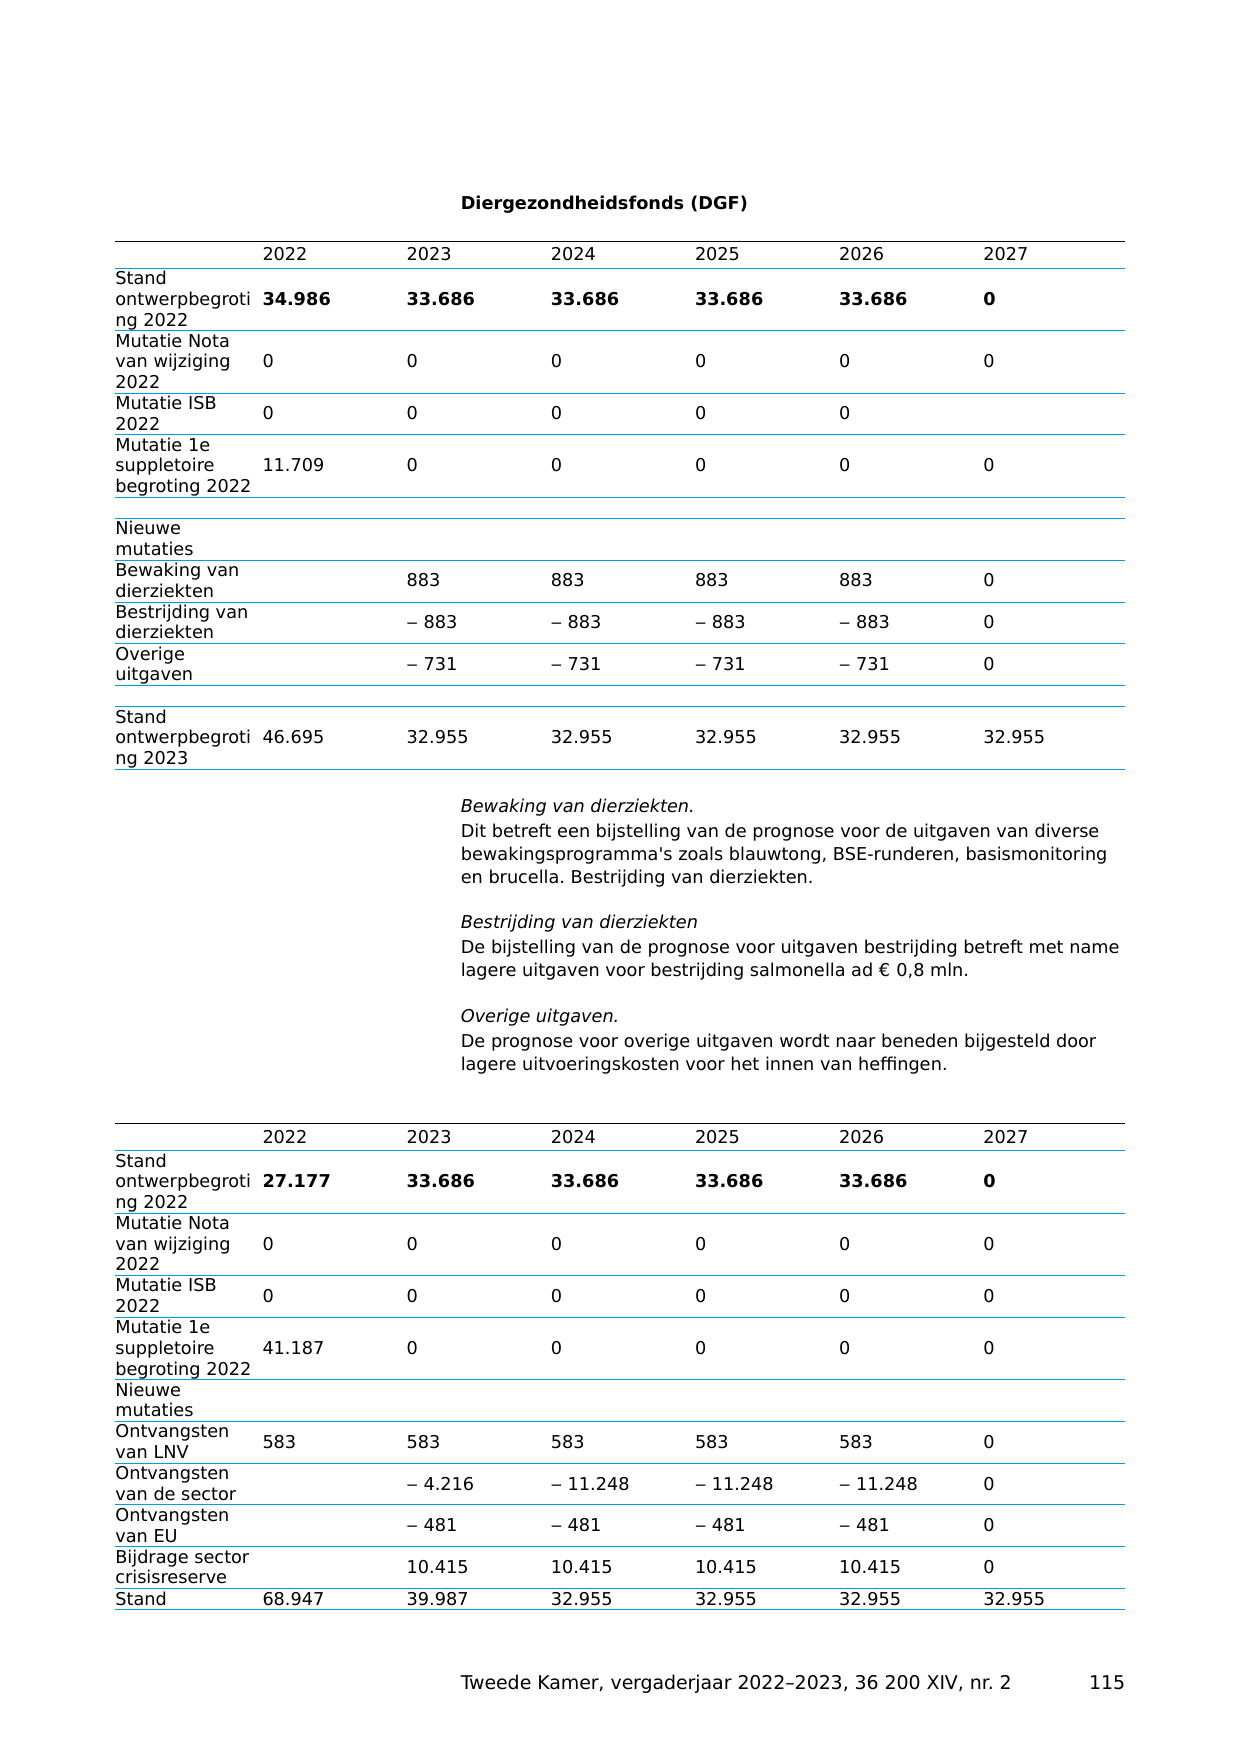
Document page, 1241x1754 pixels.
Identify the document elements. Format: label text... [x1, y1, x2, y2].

table_cell 2025 [692, 242, 836, 268]
table_cell [259, 603, 403, 643]
table_cell [115, 242, 259, 268]
table_cell 10.415 [548, 1547, 692, 1588]
table_cell 0 [404, 435, 548, 497]
table_cell Bijdrage sector crisisreserve [115, 1547, 259, 1588]
table_cell 27.177 [259, 1151, 403, 1212]
table_cell [836, 686, 980, 706]
table_cell ‒ 481 [692, 1505, 836, 1546]
table_cell [259, 644, 403, 685]
text Dit betreft een bijstelling van de prognose voor de uitgaven van diverse bewakingsprogramma's zoals blauwtong, BSE-runderen, basismonitoring en brucella. Bestrijding van dierziekten. [461, 819, 1125, 888]
table_cell 0 [980, 1505, 1125, 1546]
table_cell 0 [836, 1276, 980, 1317]
table_cell 32.955 [980, 1589, 1125, 1609]
table_cell 10.415 [404, 1547, 548, 1588]
table_cell [259, 519, 403, 559]
table_cell [259, 561, 403, 601]
table_cell [980, 686, 1125, 706]
table_cell 32.955 [836, 707, 980, 768]
table_cell 0 [404, 331, 548, 392]
table_cell 2027 [980, 1124, 1125, 1150]
table_cell 0 [259, 1276, 403, 1317]
table_cell 33.686 [836, 1151, 980, 1212]
table_cell Mutatie 1e suppletoire begroting 2022 [115, 435, 259, 497]
table_cell [404, 1380, 548, 1421]
table_cell Mutatie ISB 2022 [115, 1276, 259, 1317]
table_cell 0 [404, 394, 548, 434]
table_cell 2026 [836, 1124, 980, 1150]
table_cell Nieuwe mutaties [115, 1380, 259, 1421]
table_cell ‒ 11.248 [836, 1464, 980, 1504]
table_cell ‒ 883 [692, 603, 836, 643]
table_cell 11.709 [259, 435, 403, 497]
table_cell 883 [836, 561, 980, 601]
table_cell 583 [404, 1422, 548, 1463]
table_cell 2027 [980, 242, 1125, 268]
table_cell [548, 498, 692, 518]
table_cell 0 [692, 435, 836, 497]
table_cell 10.415 [836, 1547, 980, 1588]
table_cell [980, 1380, 1125, 1421]
table_cell 0 [836, 435, 980, 497]
table_cell ‒ 4.216 [404, 1464, 548, 1504]
table_cell Bestrijding van dierziekten [115, 603, 259, 643]
table_cell 583 [259, 1422, 403, 1463]
table_cell 33.686 [692, 1151, 836, 1212]
table_cell 0 [548, 435, 692, 497]
table_cell 0 [692, 1318, 836, 1379]
table_cell 41.187 [259, 1318, 403, 1379]
table_cell ‒ 481 [548, 1505, 692, 1546]
text De bijstelling van de prognose voor uitgaven bestrijding betreft met name lagere uitgaven voor bestrijding salmonella ad € 0,8 mln. [461, 936, 1125, 981]
table_header Ontvangsten DGF (bedragen x € 1.000) [115, 1098, 1125, 1123]
table_cell Mutatie 1e suppletoire begroting 2022 [115, 1318, 259, 1379]
table_cell 0 [259, 394, 403, 434]
table_cell 32.955 [548, 1589, 692, 1609]
table_cell [115, 1124, 259, 1150]
table_cell ‒ 731 [692, 644, 836, 685]
table_cell 0 [980, 269, 1125, 330]
table_cell 0 [548, 1318, 692, 1379]
table_cell Stand ontwerpbegroting 2022 [115, 1151, 259, 1212]
text Overige uitgaven. [461, 1004, 1125, 1027]
table_cell ‒ 481 [404, 1505, 548, 1546]
text De prognose voor overige uitgaven wordt naar beneden bijgesteld door lagere uitvoeringskosten voor het innen van heffingen. [461, 1029, 1125, 1075]
table_cell 0 [692, 1214, 836, 1275]
table_cell Bewaking van dierziekten [115, 561, 259, 601]
table_cell [980, 498, 1125, 518]
table_cell 883 [404, 561, 548, 601]
table_cell [980, 394, 1125, 434]
table_cell 2023 [404, 1124, 548, 1150]
table_cell 2025 [692, 1124, 836, 1150]
table_cell 32.955 [548, 707, 692, 768]
table_cell 0 [980, 1276, 1125, 1317]
table_cell 32.955 [836, 1589, 980, 1609]
table_cell 2022 [259, 242, 403, 268]
table_cell [692, 498, 836, 518]
table_cell Overige uitgaven [115, 644, 259, 685]
table_cell ‒ 11.248 [692, 1464, 836, 1504]
table_cell 2024 [548, 242, 692, 268]
table_cell 0 [980, 644, 1125, 685]
table_cell 33.686 [548, 1151, 692, 1212]
table_cell [836, 519, 980, 559]
table_cell 0 [980, 603, 1125, 643]
table_cell 39.987 [404, 1589, 548, 1609]
table_cell Nieuwe mutaties [115, 519, 259, 559]
table_cell 0 [980, 561, 1125, 601]
table_cell Stand [115, 1589, 259, 1609]
table_cell Stand ontwerpbegroting 2022 [115, 269, 259, 330]
table_header Uitgaven DGF (bedragen x € 1.000) [115, 216, 1125, 241]
table_cell 10.415 [692, 1547, 836, 1588]
table_cell [259, 1547, 403, 1588]
table_cell 0 [980, 331, 1125, 392]
table_cell 583 [692, 1422, 836, 1463]
text Bestrijding van dierziekten [461, 911, 1125, 933]
table_cell 32.955 [404, 707, 548, 768]
table_cell 2022 [259, 1124, 403, 1150]
table_cell Mutatie ISB 2022 [115, 394, 259, 434]
table_cell 33.686 [404, 1151, 548, 1212]
table_cell ‒ 731 [404, 644, 548, 685]
table_cell 0 [980, 1318, 1125, 1379]
table_cell [692, 686, 836, 706]
table_cell 2023 [404, 242, 548, 268]
table_cell [259, 1464, 403, 1504]
text Diergezondheidsfonds (DGF) [461, 191, 1125, 214]
table_cell Ontvangsten van de sector [115, 1464, 259, 1504]
table_cell 0 [980, 435, 1125, 497]
table_cell 33.686 [404, 269, 548, 330]
table_cell ‒ 11.248 [548, 1464, 692, 1504]
table_cell Mutatie Nota van wijziging 2022 [115, 1214, 259, 1275]
table_cell 0 [692, 331, 836, 392]
table_cell 0 [836, 1318, 980, 1379]
table_cell Ontvangsten van LNV [115, 1422, 259, 1463]
table_cell 32.955 [692, 707, 836, 768]
table_cell [548, 519, 692, 559]
table_cell 0 [980, 1151, 1125, 1212]
text Bewaking van dierziekten. [461, 794, 1125, 817]
table_cell 0 [692, 394, 836, 434]
table_cell 32.955 [692, 1589, 836, 1609]
table_cell 68.947 [259, 1589, 403, 1609]
table_cell ‒ 731 [836, 644, 980, 685]
table_cell [115, 686, 259, 706]
table_cell [259, 686, 403, 706]
table_cell [692, 1380, 836, 1421]
table_cell [404, 686, 548, 706]
table_cell [404, 519, 548, 559]
table_cell [259, 498, 403, 518]
table_cell 34.986 [259, 269, 403, 330]
table_cell [836, 1380, 980, 1421]
table_cell ‒ 883 [548, 603, 692, 643]
table_cell 0 [259, 1214, 403, 1275]
table_cell 0 [836, 331, 980, 392]
table_cell 33.686 [548, 269, 692, 330]
table_cell 0 [259, 331, 403, 392]
table_cell 0 [980, 1214, 1125, 1275]
table_cell 33.686 [836, 269, 980, 330]
table_cell ‒ 731 [548, 644, 692, 685]
table_cell [548, 686, 692, 706]
table_cell 0 [980, 1547, 1125, 1588]
table_cell [404, 498, 548, 518]
table_cell 583 [836, 1422, 980, 1463]
table_cell 0 [836, 1214, 980, 1275]
table_cell 0 [692, 1276, 836, 1317]
table_cell Ontvangsten van EU [115, 1505, 259, 1546]
table_cell [548, 1380, 692, 1421]
table_cell [836, 498, 980, 518]
table_cell [259, 1380, 403, 1421]
table_cell Stand ontwerpbegroting 2023 [115, 707, 259, 768]
table_cell 0 [548, 394, 692, 434]
table_cell [115, 498, 259, 518]
table_cell 46.695 [259, 707, 403, 768]
table_cell 583 [548, 1422, 692, 1463]
table_cell 2026 [836, 242, 980, 268]
table_cell 0 [836, 394, 980, 434]
table_cell 0 [404, 1276, 548, 1317]
table_cell 883 [692, 561, 836, 601]
table_cell 0 [980, 1464, 1125, 1504]
table_cell 0 [404, 1214, 548, 1275]
table_cell 0 [548, 331, 692, 392]
table_cell Mutatie Nota van wijziging 2022 [115, 331, 259, 392]
table_cell 0 [404, 1318, 548, 1379]
table_cell ‒ 481 [836, 1505, 980, 1546]
table_cell [980, 519, 1125, 559]
table_cell [259, 1505, 403, 1546]
table_cell 33.686 [692, 269, 836, 330]
table_cell 0 [980, 1422, 1125, 1463]
table_cell 2024 [548, 1124, 692, 1150]
table_cell 32.955 [980, 707, 1125, 768]
table_cell [692, 519, 836, 559]
table_cell 0 [548, 1214, 692, 1275]
table_cell 0 [548, 1276, 692, 1317]
table_cell 883 [548, 561, 692, 601]
table_cell ‒ 883 [836, 603, 980, 643]
table_cell ‒ 883 [404, 603, 548, 643]
